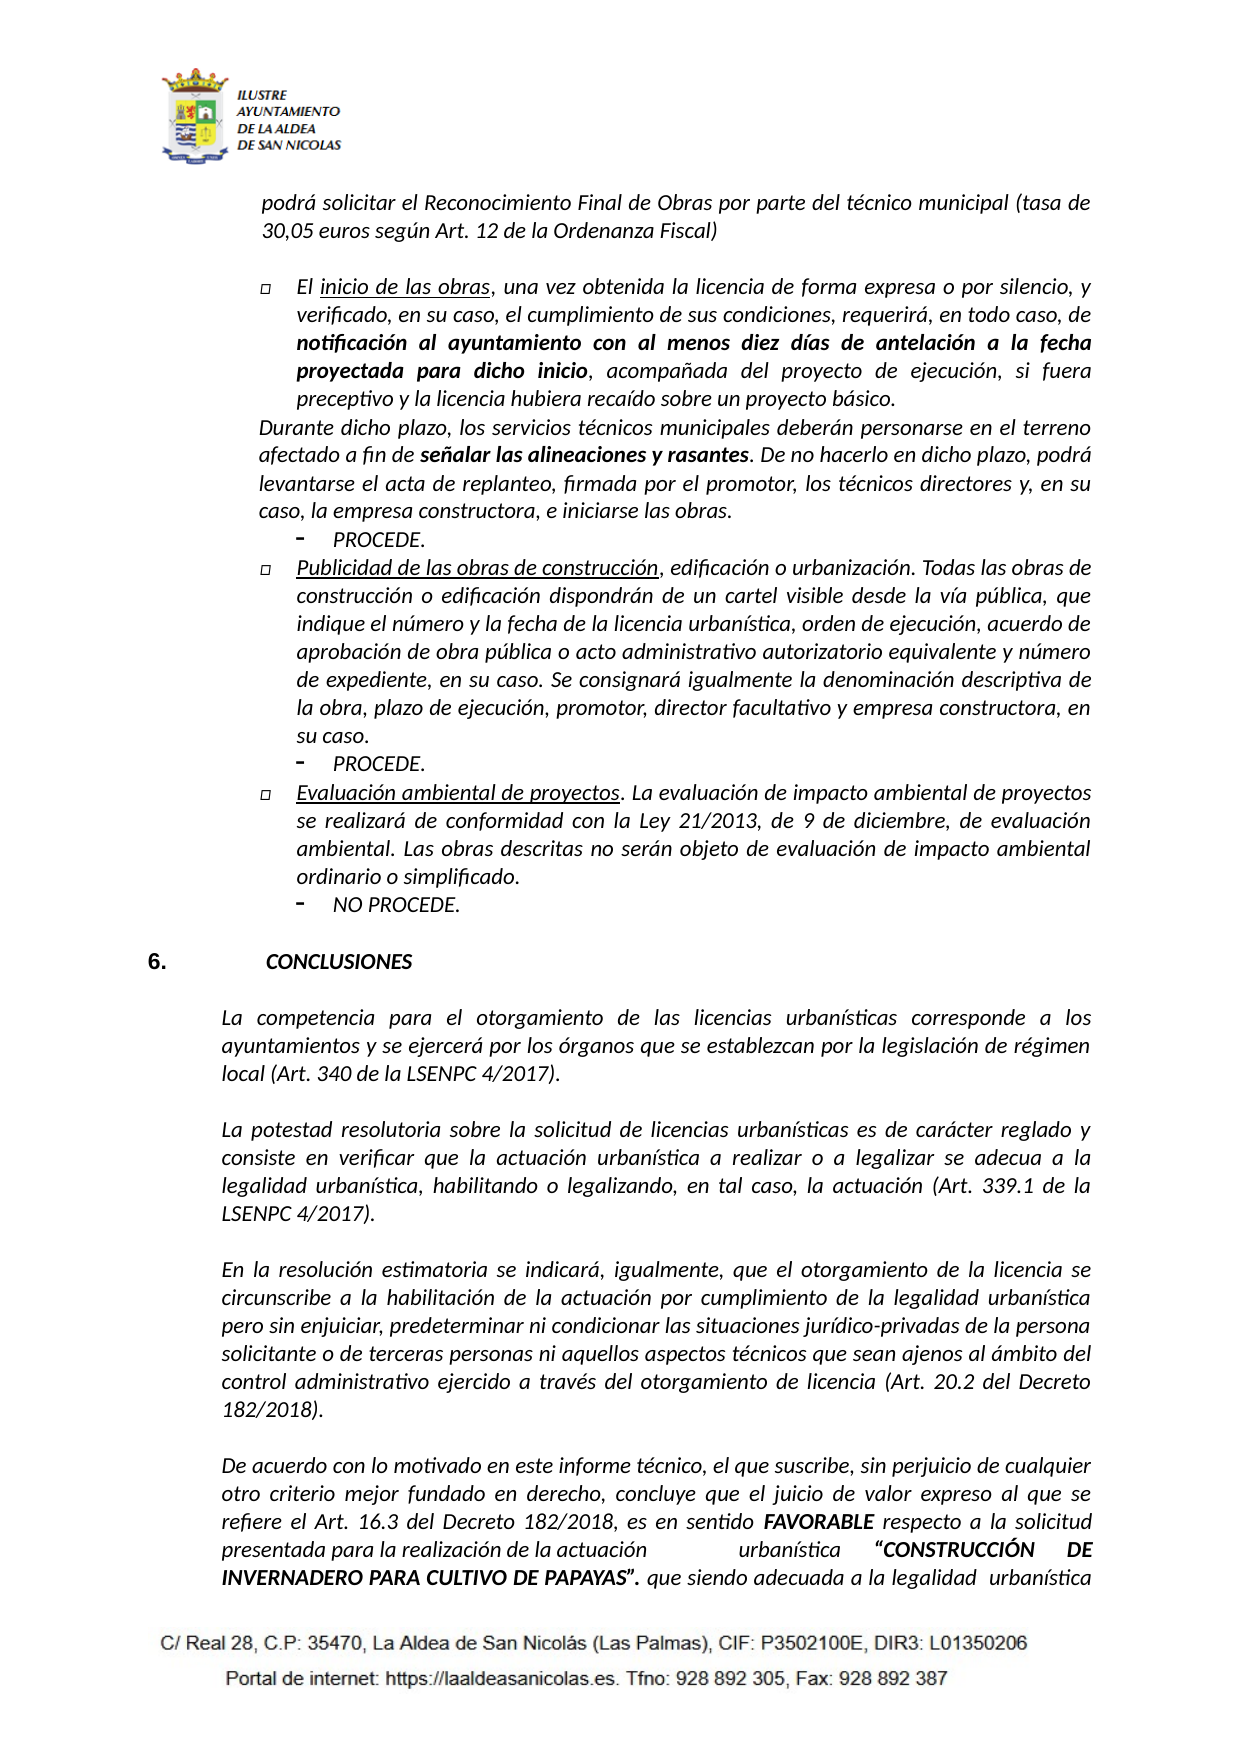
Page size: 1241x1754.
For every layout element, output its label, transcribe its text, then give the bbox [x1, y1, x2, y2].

list NO PROCEDE. [295, 890, 1093, 919]
text De acuerdo con lo motivado en este informe técnico, el que suscribe, sin perjuicio de cualquier otro criterio mejor fundado en derecho, concluye que el juicio de valor expreso al que se refiere el Art. 16.3 del Decreto 182/2018, es en sentido FAVORABLE respecto a la solicitud presentada para la realización de la actuación urbanística “CONSTRUCCIÓN DE INVERNADERO PARA CULTIVO DE PAPAYAS”. que siendo adecuada a la legalidad urbanística [221, 1451, 1093, 1591]
picture [148, 60, 357, 172]
list Publicidad de las obras de construcción, edificación o urbanización. Todas las obras de construcción o edificación dispondrán de un cartel visible desde la vía pública, que indique el número y la fecha de la licencia urbanística, orden de ejecución, acuerdo de aprobación de obra pública o acto administrativo autorizatorio equivalente y número de expediente, en su caso. Se consignará igualmente la denominación descriptiva de la obra, plazo de ejecución, promotor, director facultativo y empresa constructora, en su caso. [259, 553, 1093, 749]
list PROCEDE. [295, 525, 1093, 553]
text En la resolución estimatoria se indicará, igualmente, que el otorgamiento de la licencia se circunscribe a la habilitación de la actuación por cumplimiento de la legalidad urbanística pero sin enjuiciar, predeterminar ni condicionar las situaciones jurídico-privadas de la persona solicitante o de terceras personas ni aquellos aspectos técnicos que sean ajenos al ámbito del control administrativo ejercido a través del otorgamiento de licencia (Art. 20.2 del Decreto 182/2018). [221, 1255, 1093, 1423]
text La competencia para el otorgamiento de las licencias urbanísticas corresponde a los ayuntamientos y se ejercerá por los órganos que se establezcan por la legislación de régimen local (Art. 340 de la LSENPC 4/2017). [221, 1003, 1093, 1087]
text Durante dicho plazo, los servicios técnicos municipales deberán personarse en el terreno afectado a fin de señalar las alineaciones y rasantes. De no hacerlo en dicho plazo, podrá levantarse el acta de replanteo, firmada por el promotor, los técnicos directores y, en su caso, la empresa constructora, e iniciarse las obras. [258, 413, 1093, 525]
text podrá solicitar el Reconocimiento Final de Obras por parte del técnico municipal (tasa de 30,05 euros según Art. 12 de la Ordenanza Fiscal) [261, 188, 1093, 244]
text La potestad resolutoria sobre la solicitud de licencias urbanísticas es de carácter reglado y consiste en verificar que la actuación urbanística a realizar o a legalizar se adecua a la legalidad urbanística, habilitando o legalizando, en tal caso, la actuación (Art. 339.1 de la LSENPC 4/2017). [221, 1115, 1093, 1227]
list PROCEDE. [295, 749, 1093, 778]
picture [149, 1627, 1034, 1694]
list conclusiones [148, 947, 1093, 975]
list Evaluación ambiental de proyectos. La evaluación de impacto ambiental de proyectos se realizará de conformidad con la Ley 21/2013, de 9 de diciembre, de evaluación ambiental. Las obras descritas no serán objeto de evaluación de impacto ambiental ordinario o simplificado. [259, 778, 1093, 890]
list El inicio de las obras, una vez obtenida la licencia de forma expresa o por silencio, y verificado, en su caso, el cumplimiento de sus condiciones, requerirá, en todo caso, de notificación al ayuntamiento con al menos diez días de antelación a la fecha proyectada para dicho inicio, acompañada del proyecto de ejecución, si fuera preceptivo y la licencia hubiera recaído sobre un proyecto básico. [259, 272, 1093, 413]
